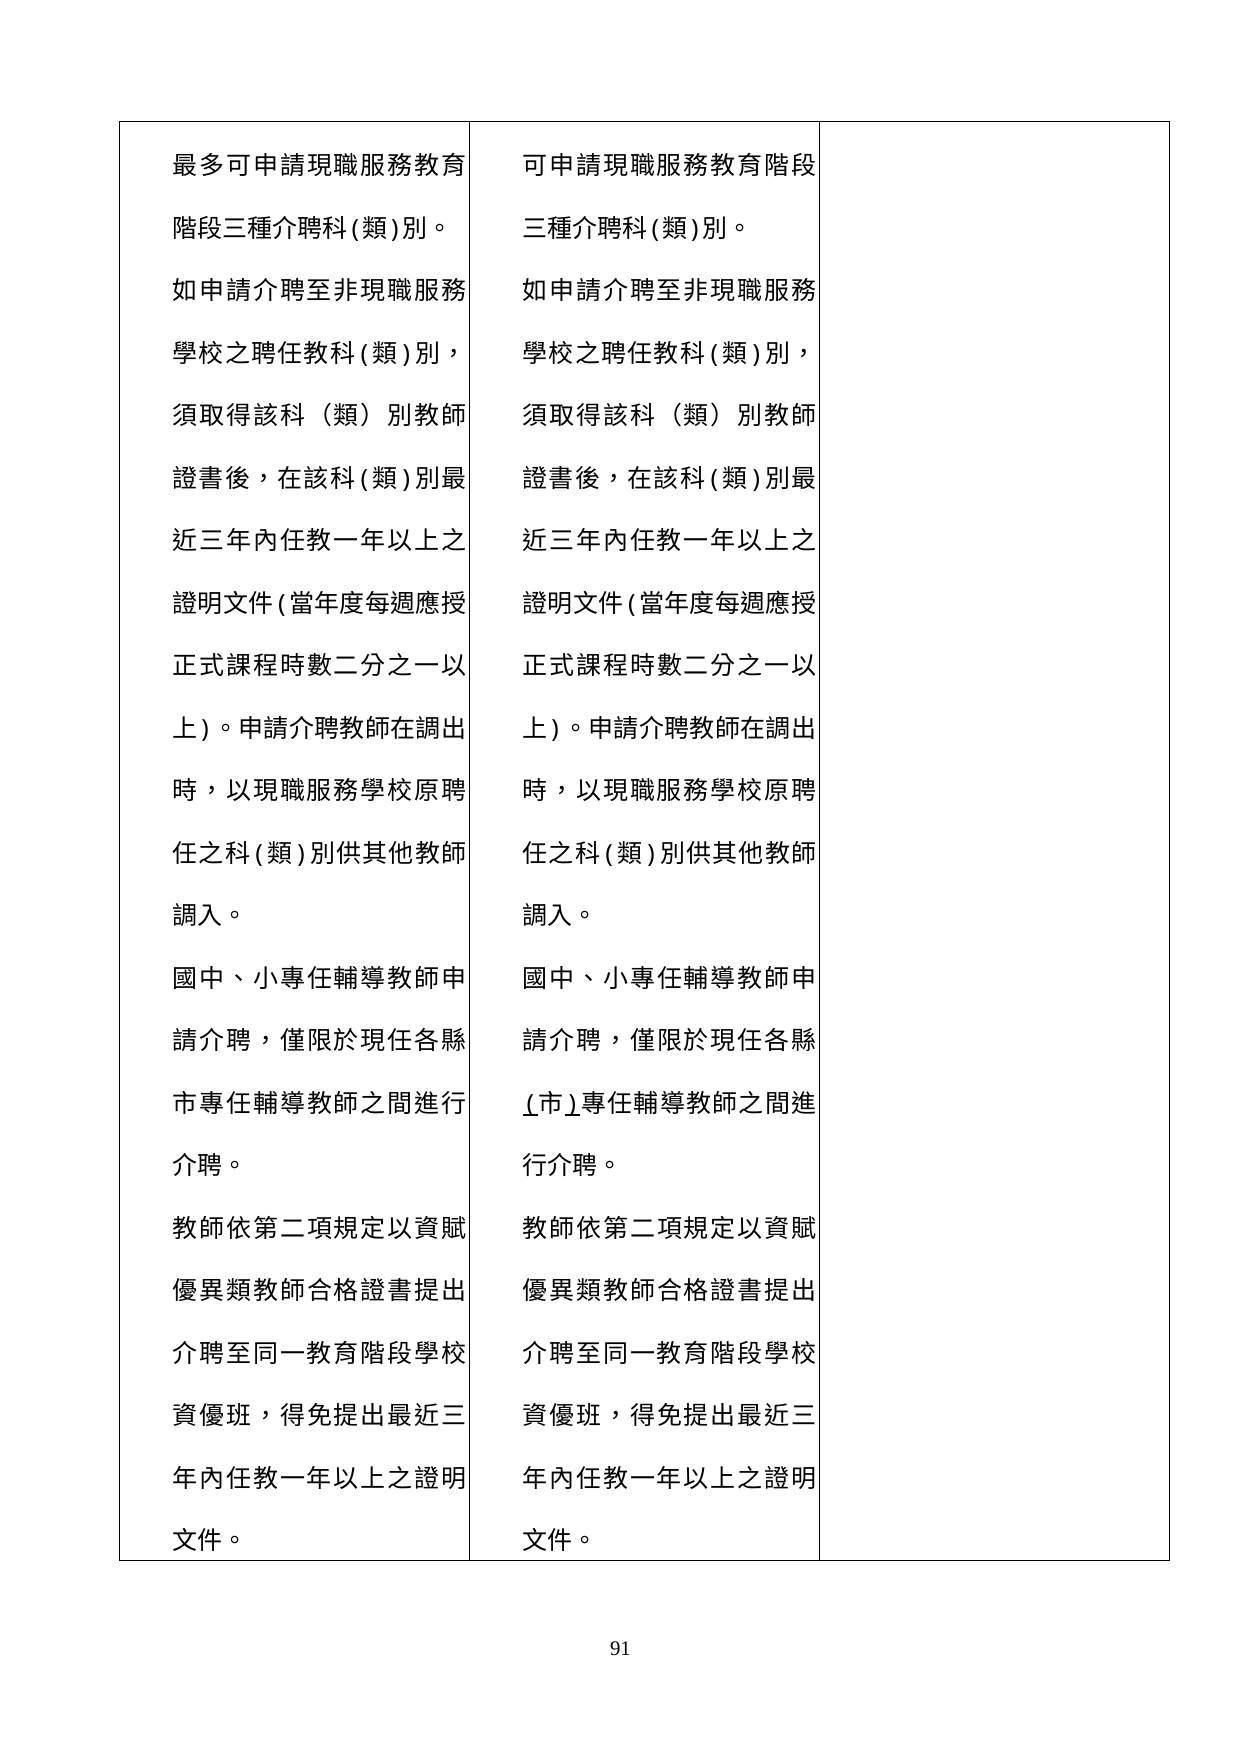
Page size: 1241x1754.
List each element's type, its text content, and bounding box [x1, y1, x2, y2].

table_cell [820, 122, 1169, 1559]
table_cell 可申請現職服務教育階段三種介聘科(類)別。 如申請介聘至非現職服務學校之聘任教科(類)別，須取得該科（類）別教師證書後，在該科(類)別最近三年內任教一年以上之證明文件(當年度每週應授正式課程時數二分之一以上)。申請介聘教師在調出時，以現職服務學校原聘任之科(類)別供其他教師調入。 國中、小專任輔導教師申請介聘，僅限於現任各縣(市)專任輔導教師之間進行介聘。 教師依第二項規定以資賦優異類教師合格證書提出介聘至同一教育階段學校資優班，得免提出最近三年內任教一年以上之證明文件。 [470, 122, 819, 1559]
table_cell 最多可申請現職服務教育階段三種介聘科(類)別。 如申請介聘至非現職服務學校之聘任教科(類)別，須取得該科（類）別教師證書後，在該科(類)別最近三年內任教一年以上之證明文件(當年度每週應授正式課程時數二分之一以上)。申請介聘教師在調出時，以現職服務學校原聘任之科(類)別供其他教師調入。 國中、小專任輔導教師申請介聘，僅限於現任各縣市專任輔導教師之間進行介聘。 教師依第二項規定以資賦優異類教師合格證書提出介聘至同一教育階段學校資優班，得免提出最近三年內任教一年以上之證明文件。 [120, 122, 469, 1559]
